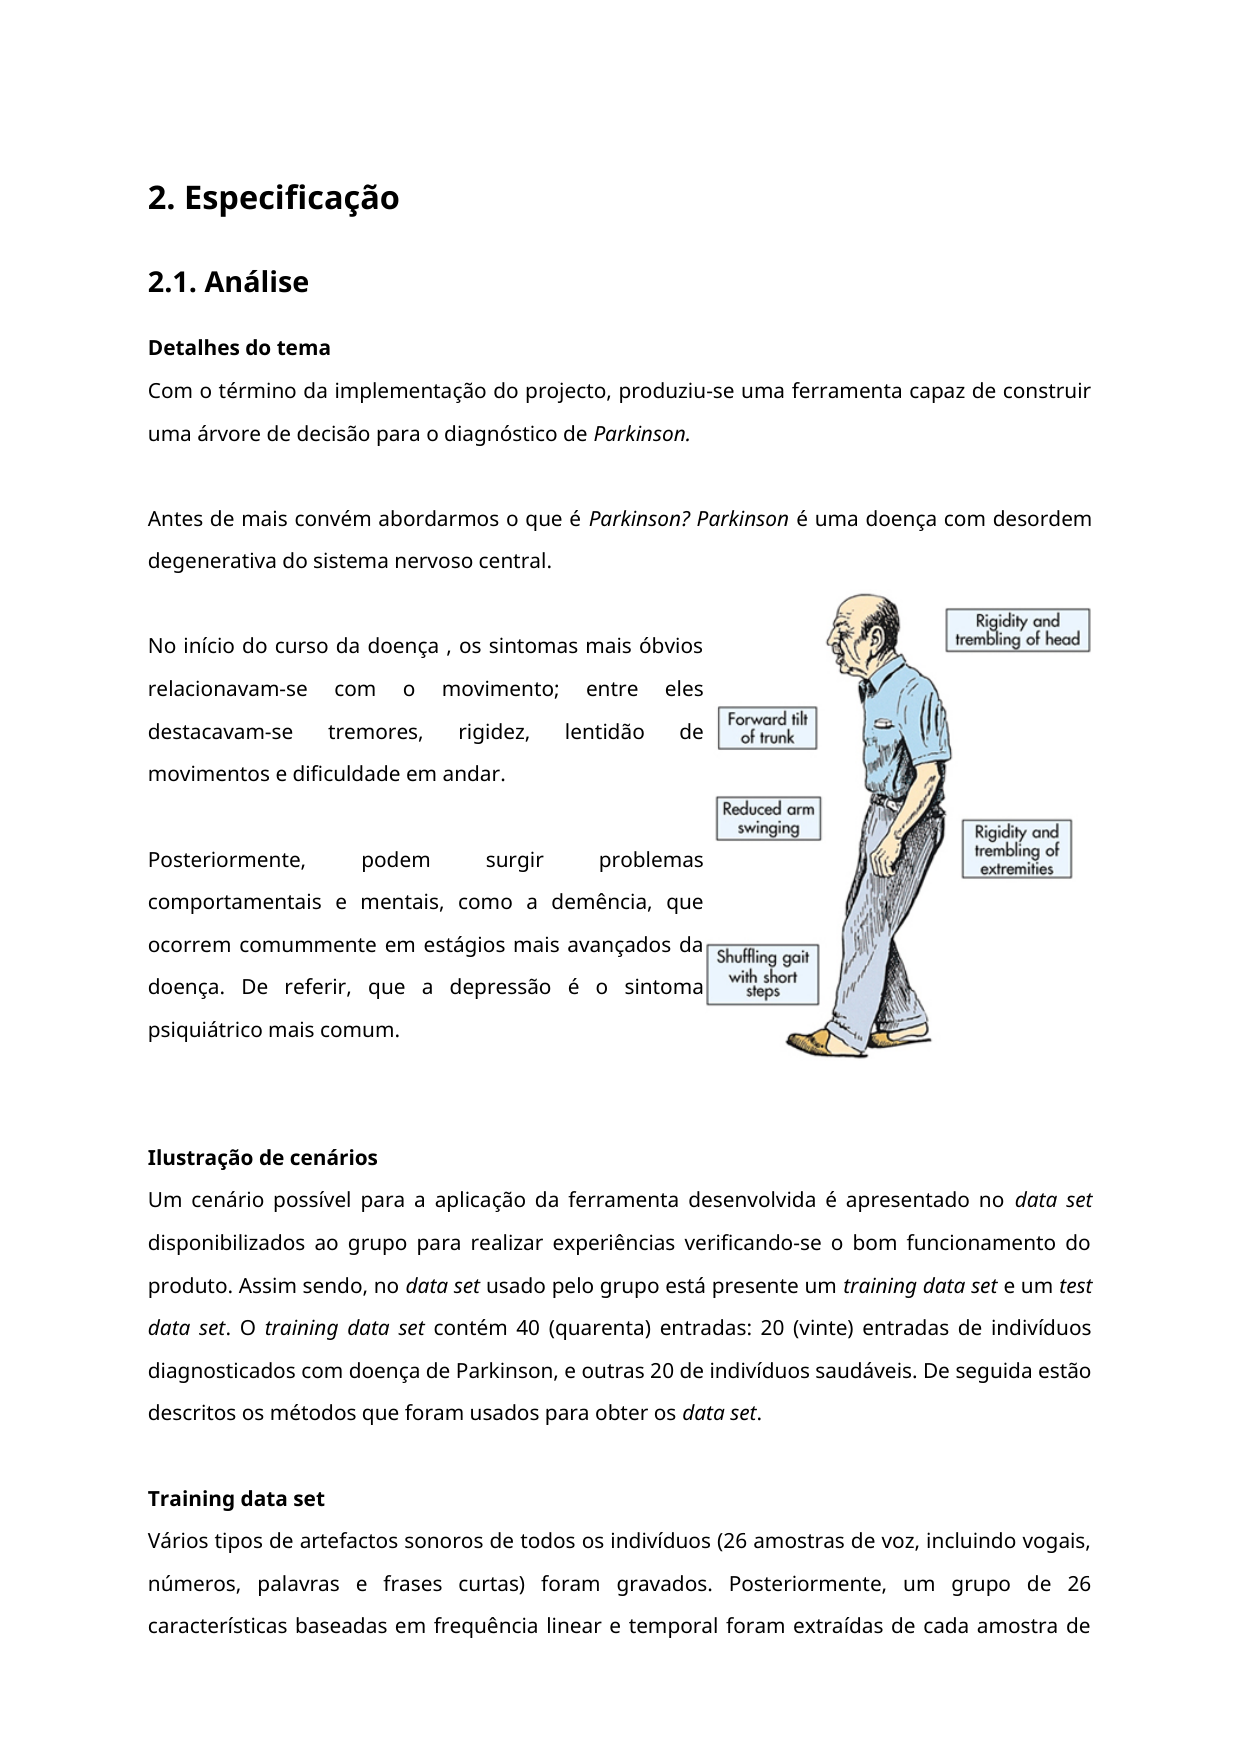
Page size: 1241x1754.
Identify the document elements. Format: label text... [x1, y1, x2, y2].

text Posteriormente, podem surgir problemas comportamentais e mentais, como a demência, que ocorrem comummente em estágios mais avançados da doença. De referir, que a depressão é o sintoma psiquiátrico mais comum. [148, 845, 704, 1043]
text Um cenário possível para a aplicação da ferramenta desenvolvida é apresentado no data set disponibilizados ao grupo para realizar experiências verificando-se o bom funcionamento do produto. Assim sendo, no data set usado pelo grupo está presente um training data set e um test data set. O training data set contém 40 (quarenta) entradas: 20 (vinte) entradas de indivíduos diagnosticados com doença de Parkinson, e outras 20 de indivíduos saudáveis. De seguida estão descritos os métodos que foram usados para obter os data set. [148, 1186, 1092, 1427]
subtitle 2.1. Análise [148, 262, 1092, 301]
text Ilustração de cenários [148, 1143, 1092, 1171]
text Training data set [148, 1484, 1092, 1512]
text Vários tipos de artefactos sonoros de todos os indivíduos (26 amostras de voz, incluindo vogais, números, palavras e frases curtas) foram gravados. Posteriormente, um grupo de 26 características baseadas em frequência linear e temporal foram extraídas de cada amostra de [148, 1526, 1092, 1640]
text Detalhes do tema [148, 333, 1092, 362]
text Com o término da implementação do projecto, produziu-se uma ferramenta capaz de construir uma árvore de decisão para o diagnóstico de Parkinson. [148, 376, 1092, 447]
text No início do curso da doença , os sintomas mais óbvios relacionavam-se com o movimento; entre eles destacavam-se tremores, rigidez, lentidão de movimentos e dificuldade em andar. [148, 632, 704, 788]
picture [704, 589, 1093, 1061]
subtitle 2. Especificação [148, 175, 1092, 219]
text Antes de mais convém abordarmos o que é Parkinson? Parkinson é uma doença com desordem degenerativa do sistema nervoso central. [148, 504, 1092, 575]
